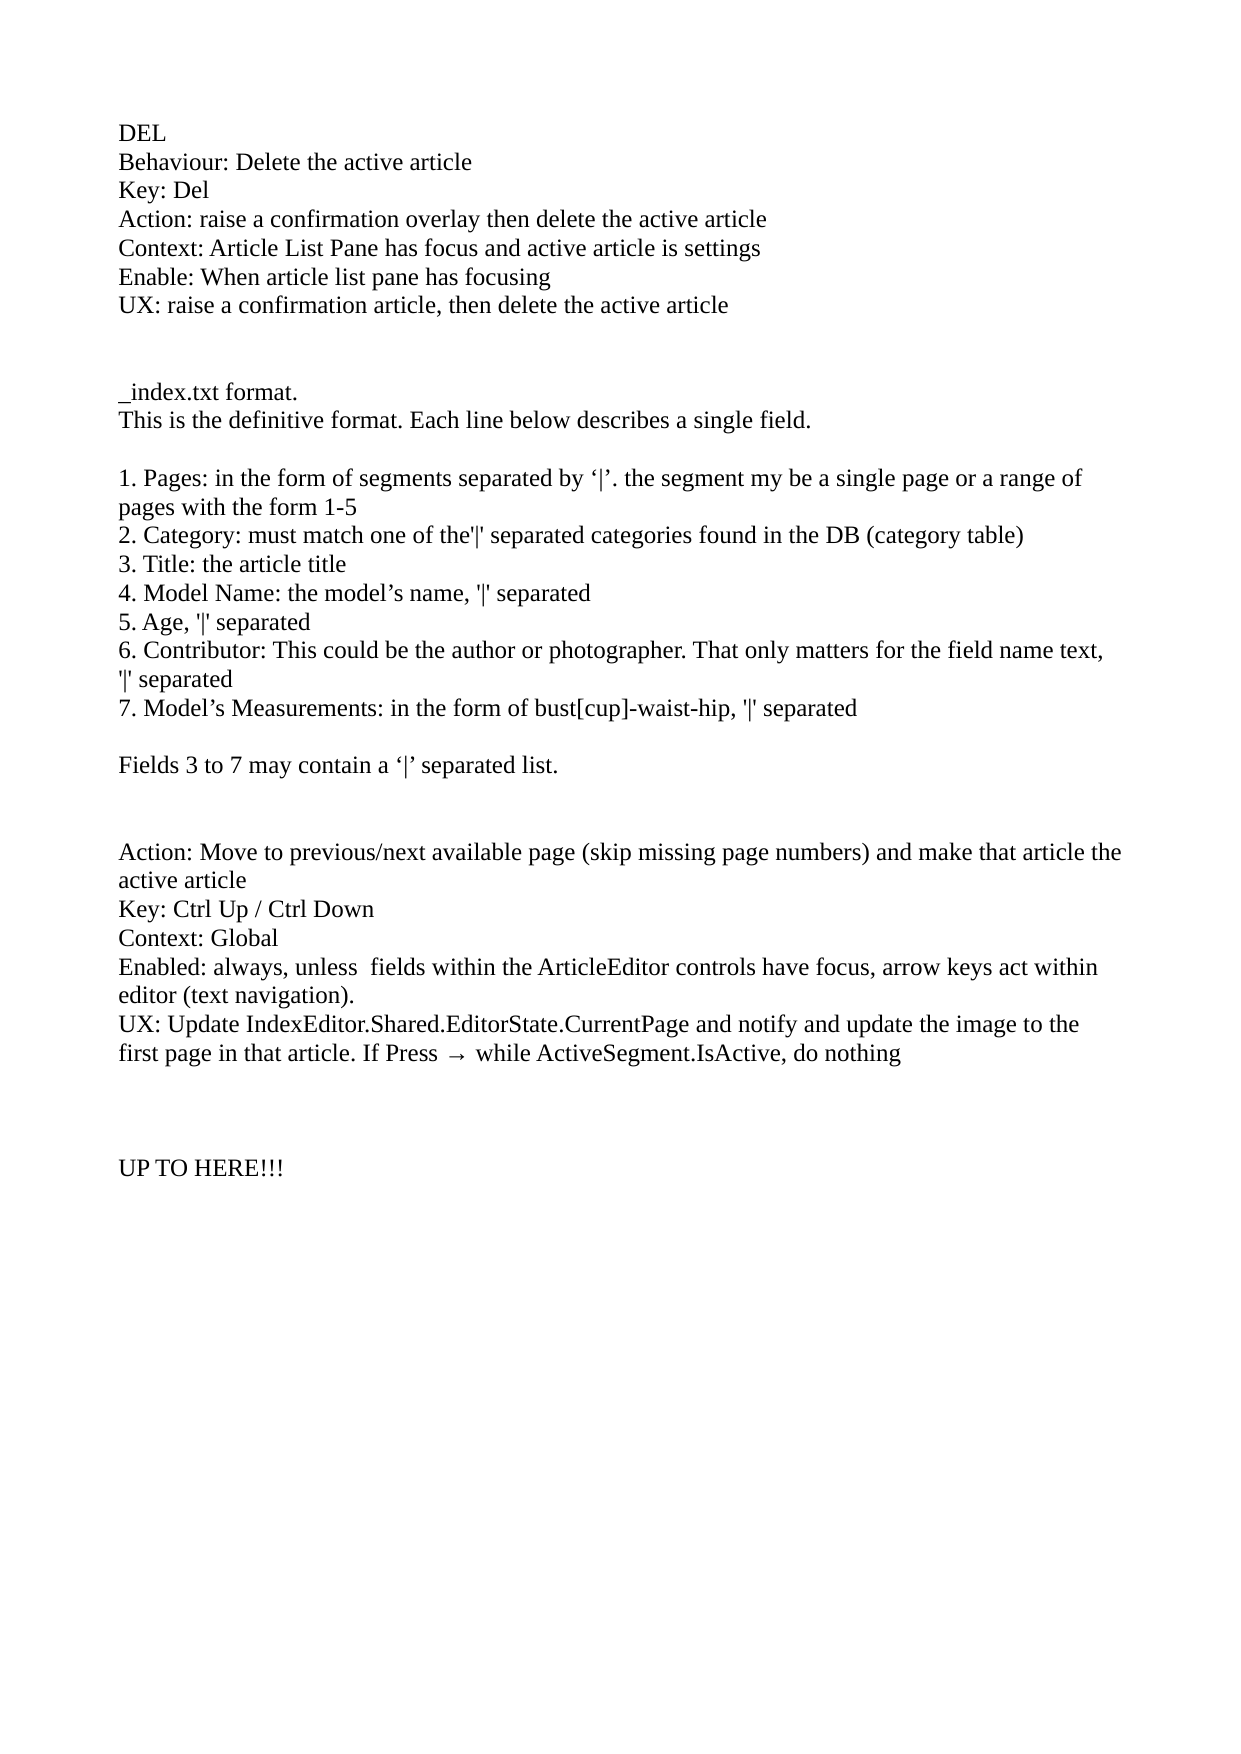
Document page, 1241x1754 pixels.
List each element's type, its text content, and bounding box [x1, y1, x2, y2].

text UX: raise a confirmation article, then delete the active article [118, 291, 1122, 319]
text _index.txt format. [118, 377, 1122, 406]
text Fields 3 to 7 may contain a ‘|’ separated list. [118, 751, 1122, 779]
text Key: Ctrl Up / Ctrl Down [118, 894, 1122, 923]
text 5. Age, '|' separated [118, 607, 1122, 636]
text Context: Global [118, 923, 1122, 952]
text 6. Contributor: This could be the author or photographer. That only matters for the field name text, '|' separated [118, 636, 1122, 693]
text 1. Pages: in the form of segments separated by ‘|’. the segment my be a single page or a range of pages with the form 1-5 [118, 463, 1122, 521]
text Enable: When article list pane has focusing [118, 262, 1122, 291]
text Action: Move to previous/next available page (skip missing page numbers) and make that article the active article [118, 837, 1122, 894]
text 4. Model Name: the model’s name, '|' separated [118, 578, 1122, 607]
text Key: Del [118, 176, 1122, 204]
text Context: Article List Pane has focus and active article is settings [118, 233, 1122, 262]
text Behaviour: Delete the active article [118, 147, 1122, 176]
text 3. Title: the article title [118, 549, 1122, 578]
text DEL [118, 118, 1122, 147]
text Enabled: always, unless fields within the ArticleEditor controls have focus, arrow keys act within editor (text navigation). [118, 952, 1122, 1009]
text Action: raise a confirmation overlay then delete the active article [118, 204, 1122, 233]
text UP TO HERE!!! [118, 1153, 1122, 1182]
text 2. Category: must match one of the'|' separated categories found in the DB (category table) [118, 521, 1122, 549]
text This is the definitive format. Each line below describes a single field. [118, 406, 1122, 434]
text UX: Update IndexEditor.Shared.EditorState.CurrentPage and notify and update the image to the first page in that article. If Press → while ActiveSegment.IsActive, do nothing [118, 1009, 1122, 1067]
text 7. Model’s Measurements: in the form of bust[cup]-waist-hip, '|' separated [118, 693, 1122, 722]
